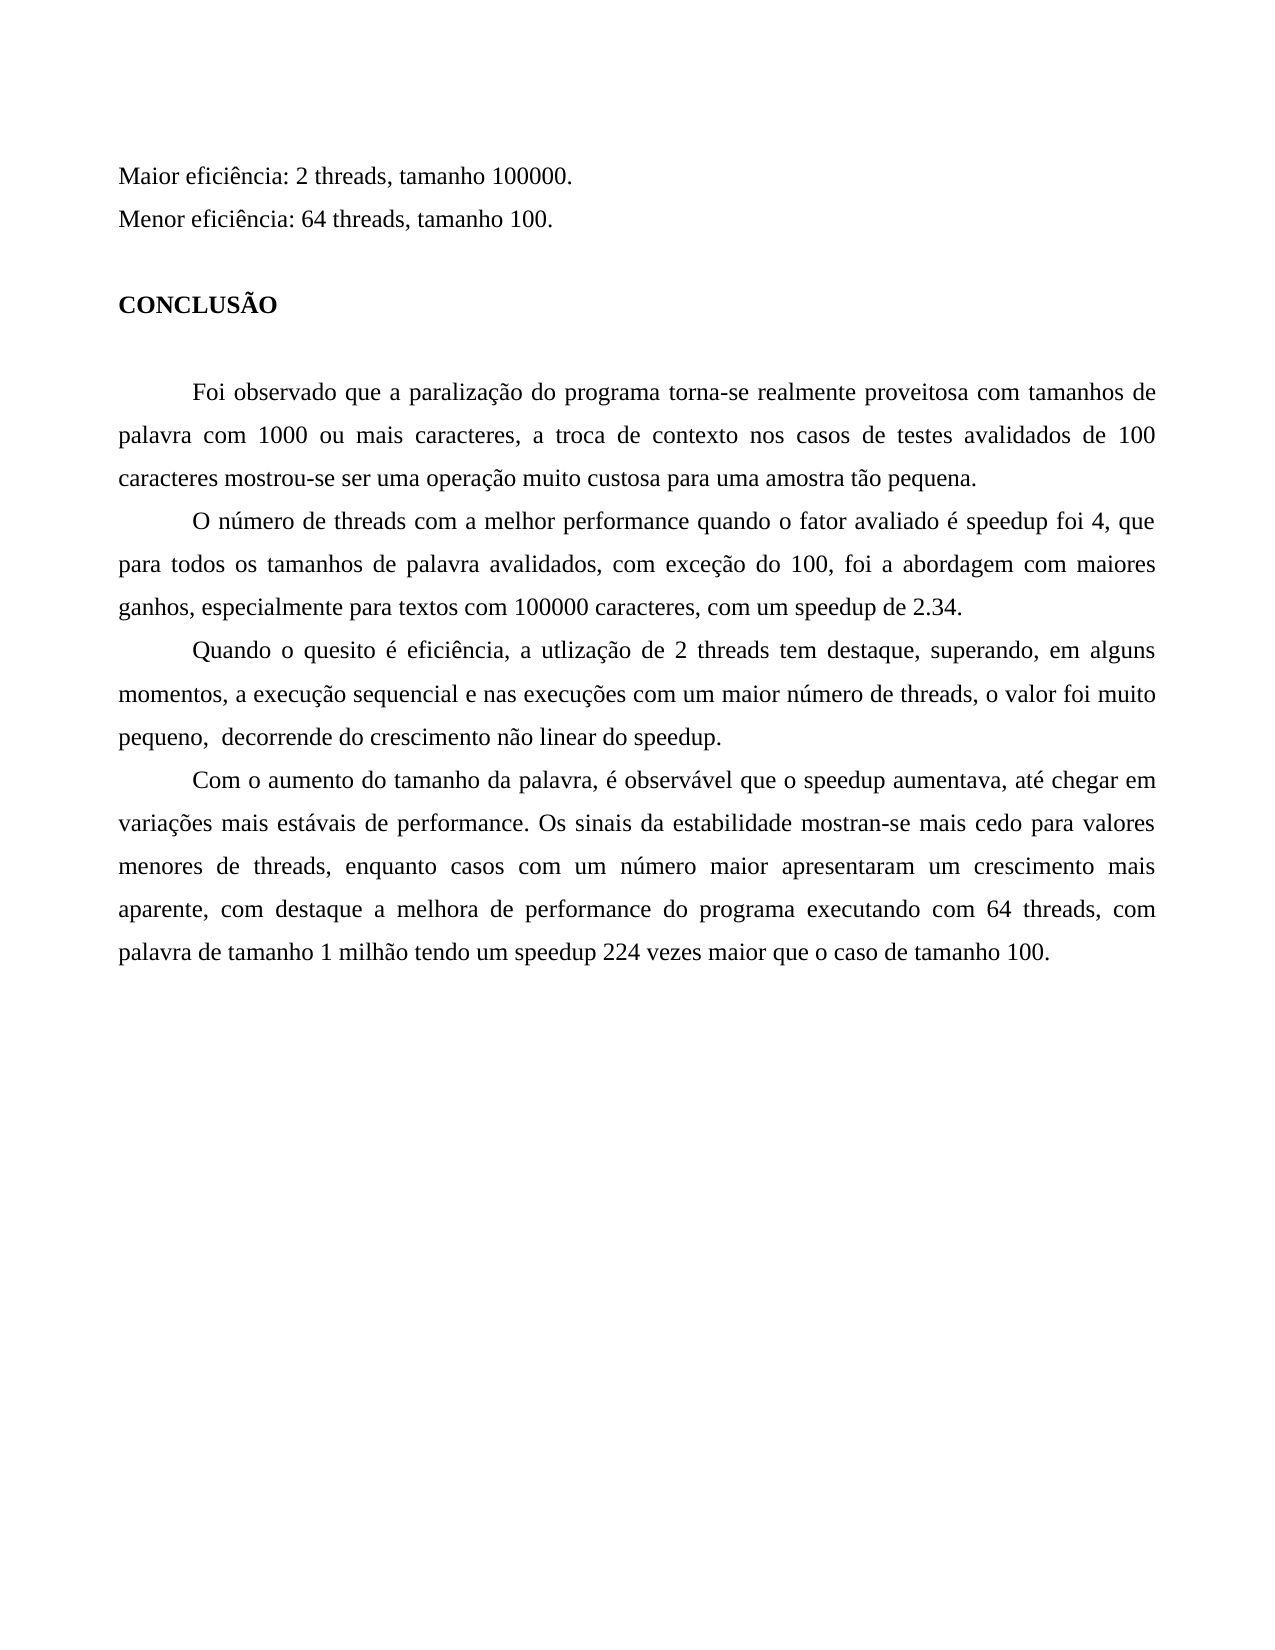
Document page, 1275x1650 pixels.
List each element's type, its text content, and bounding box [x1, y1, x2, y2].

text Maior eficiência: 2 threads, tamanho 100000. [118, 161, 1157, 190]
text Menor eficiência: 64 threads, tamanho 100. [118, 204, 1157, 233]
text Com o aumento do tamanho da palavra, é observável que o speedup aumentava, até chegar em variações mais estávais de performance. Os sinais da estabilidade mostran-se mais cedo para valores menores de threads, enquanto casos com um número maior apresentaram um crescimento mais aparente, com destaque a melhora de performance do programa executando com 64 threads, com palavra de tamanho 1 milhão tendo um speedup 224 vezes maior que o caso de tamanho 100. [118, 765, 1157, 966]
text Foi observado que a paralização do programa torna-se realmente proveitosa com tamanhos de palavra com 1000 ou mais caracteres, a troca de contexto nos casos de testes avalidados de 100 caracteres mostrou-se ser uma operação muito custosa para uma amostra tão pequena. [118, 377, 1157, 492]
text CONCLUSÃO [118, 291, 1157, 319]
text Quando o quesito é eficiência, a utlização de 2 threads tem destaque, superando, em alguns momentos, a execução sequencial e nas execuções com um maior número de threads, o valor foi muito pequeno, decorrende do crescimento não linear do speedup. [118, 636, 1157, 751]
text O número de threads com a melhor performance quando o fator avaliado é speedup foi 4, que para todos os tamanhos de palavra avalidados, com exceção do 100, foi a abordagem com maiores ganhos, especialmente para textos com 100000 caracteres, com um speedup de 2.34. [118, 506, 1157, 621]
